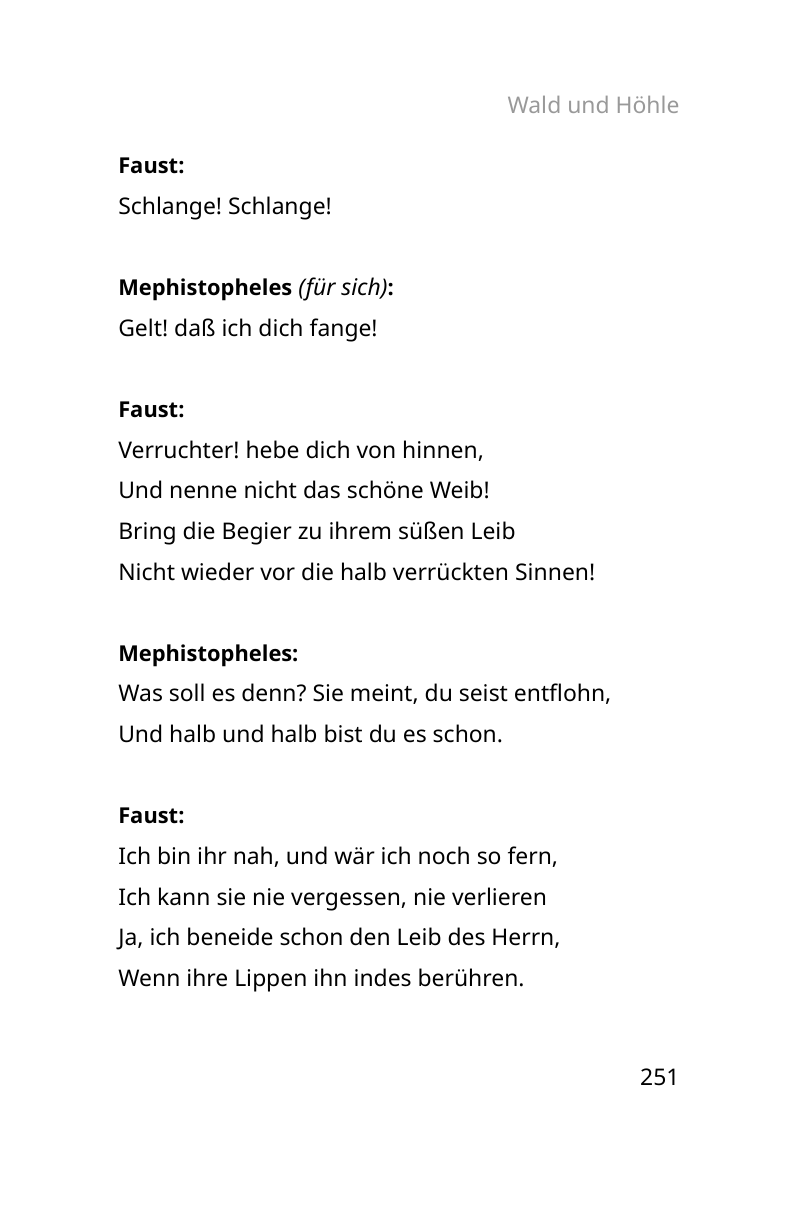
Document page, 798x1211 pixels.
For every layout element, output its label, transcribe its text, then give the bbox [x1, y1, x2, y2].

text Faust: Ich bin ihr nah, und wär ich noch so fern, Ich kann sie nie vergessen, nie verlieren Ja, ich beneide schon den Leib des Herrn, Wenn ihre Lippen ihn indes berühren. [118, 776, 679, 993]
text Mephistopheles: Was soll es denn? Sie meint, du seist entflohn, Und halb und halb bist du es schon. [118, 614, 679, 749]
text Faust: Schlange! Schlange! [118, 149, 679, 221]
text Faust: Verruchter! hebe dich von hinnen, Und nenne nicht das schöne Weib! Bring die Begier zu ihrem süßen Leib Nicht wieder vor die halb verrückten Sinnen! [118, 370, 679, 587]
text Mephistopheles (für sich): Gelt! daß ich dich fange! [118, 248, 679, 343]
